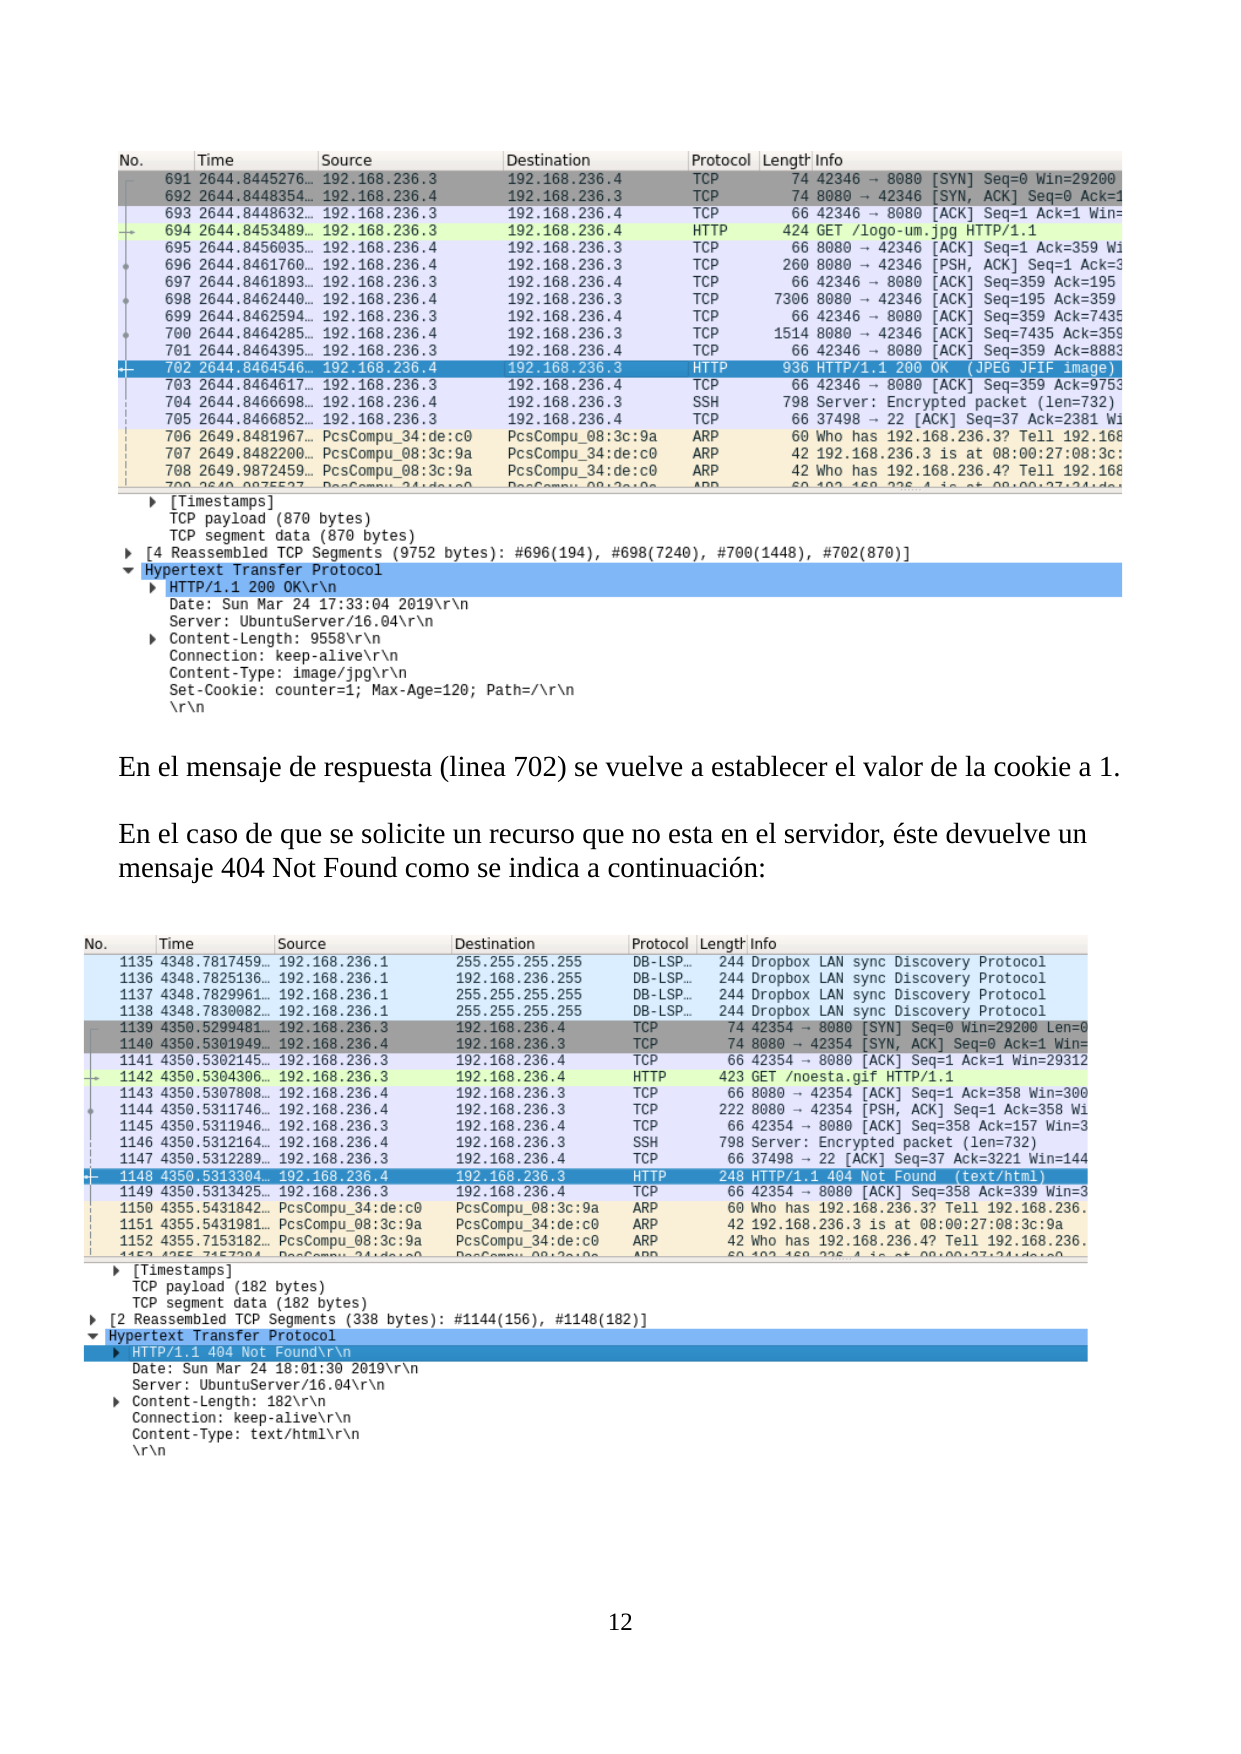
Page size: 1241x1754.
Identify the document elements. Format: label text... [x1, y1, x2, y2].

text En el caso de que se solicite un recurso que no esta en el servidor, éste devuelve un mensaje 404 Not Found como se indica a continuación: [118, 817, 1122, 884]
picture [83, 935, 1088, 1459]
text En el mensaje de respuesta (linea 702) se vuelve a establecer el valor de la cookie a 1. [118, 749, 1122, 783]
picture [118, 151, 1123, 716]
